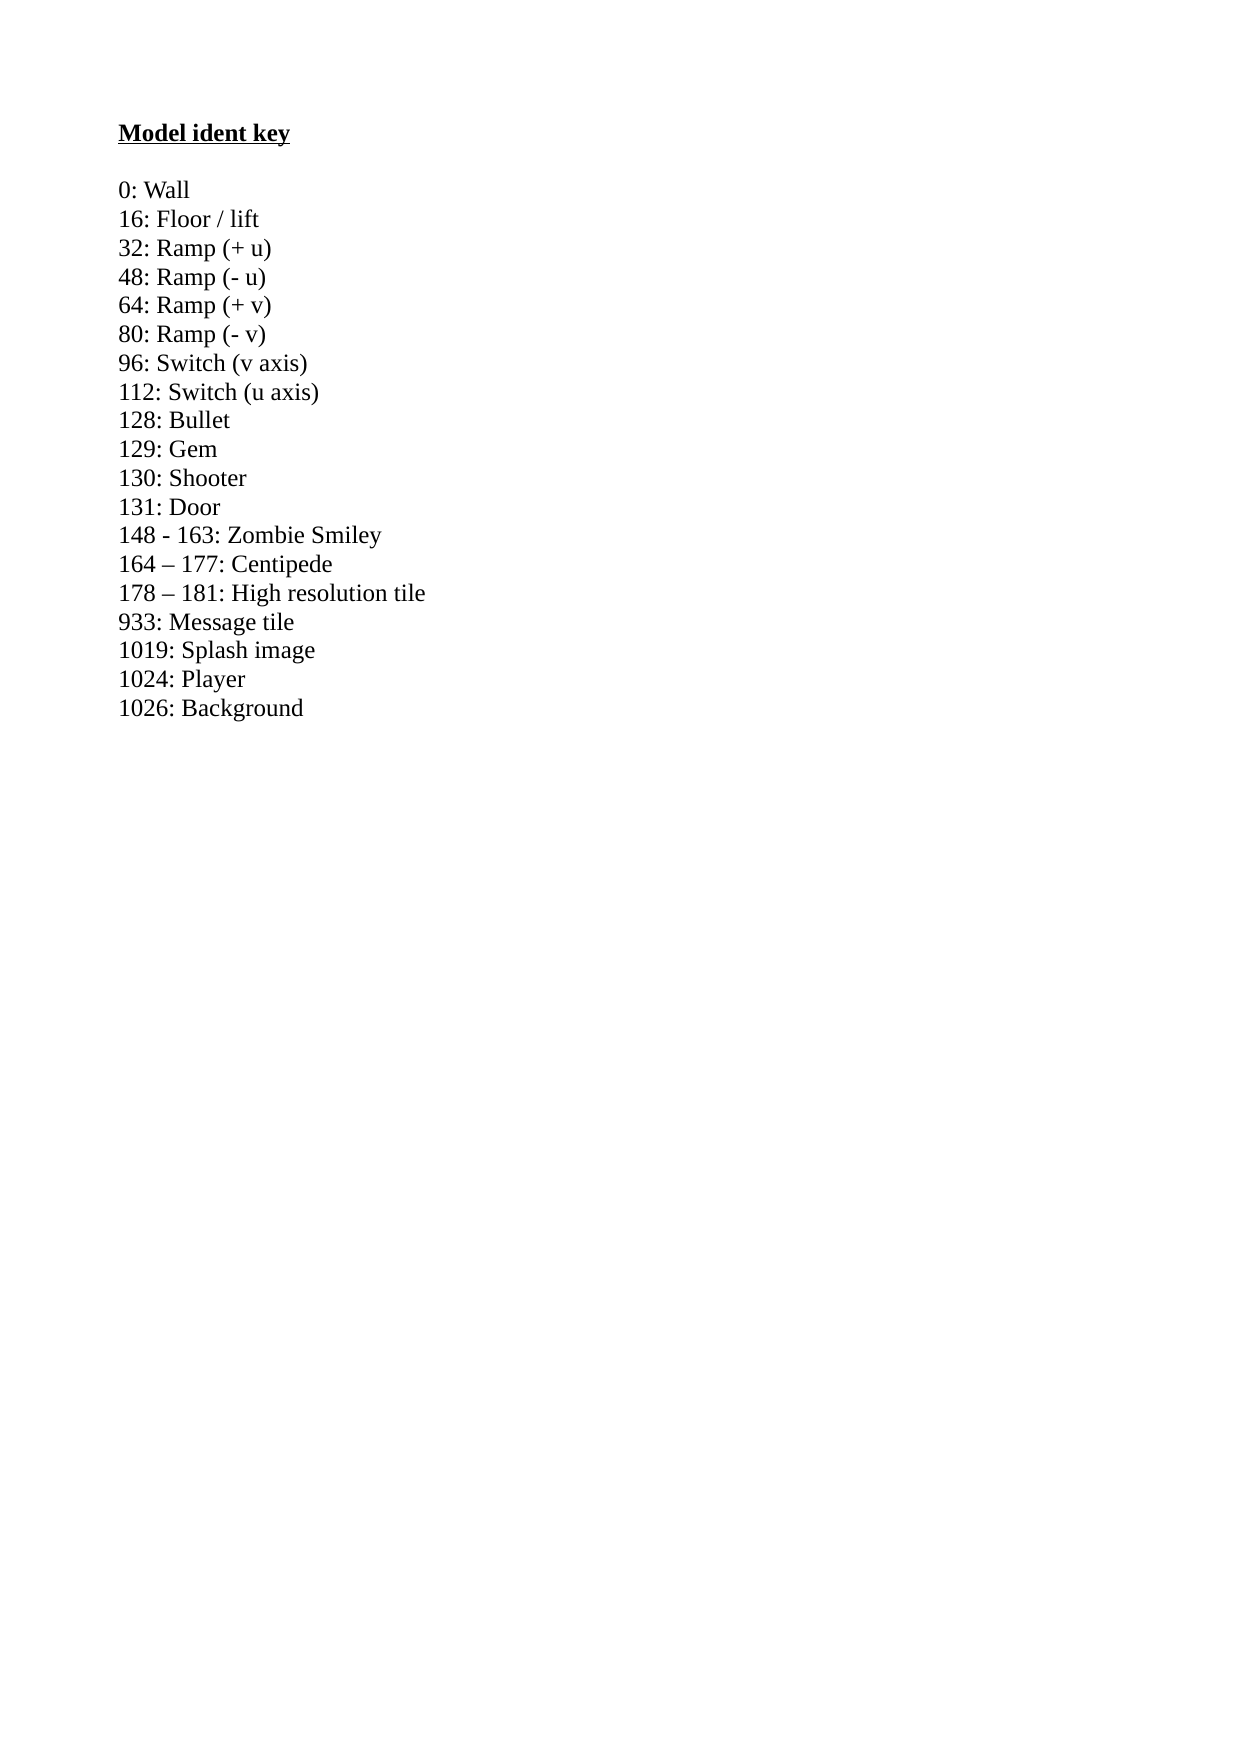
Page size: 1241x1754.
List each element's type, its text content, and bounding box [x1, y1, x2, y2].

text 1019: Splash image [118, 636, 1122, 664]
text 164 – 177: Centipede [118, 549, 1122, 578]
text 64: Ramp (+ v) [118, 291, 1122, 319]
text 130: Shooter [118, 463, 1122, 492]
text 48: Ramp (- u) [118, 262, 1122, 291]
text 16: Floor / lift [118, 204, 1122, 233]
text 1024: Player [118, 664, 1122, 693]
text 148 - 163: Zombie Smiley [118, 521, 1122, 549]
text 112: Switch (u axis) [118, 377, 1122, 406]
text 96: Switch (v axis) [118, 348, 1122, 377]
text 80: Ramp (- v) [118, 319, 1122, 348]
text 178 – 181: High resolution tile [118, 578, 1122, 607]
text 32: Ramp (+ u) [118, 233, 1122, 262]
text 1026: Background [118, 693, 1122, 722]
text 129: Gem [118, 434, 1122, 463]
text 128: Bullet [118, 406, 1122, 434]
text 131: Door [118, 492, 1122, 521]
text 933: Message tile [118, 607, 1122, 636]
text Model ident key [118, 118, 1122, 147]
text 0: Wall [118, 176, 1122, 204]
